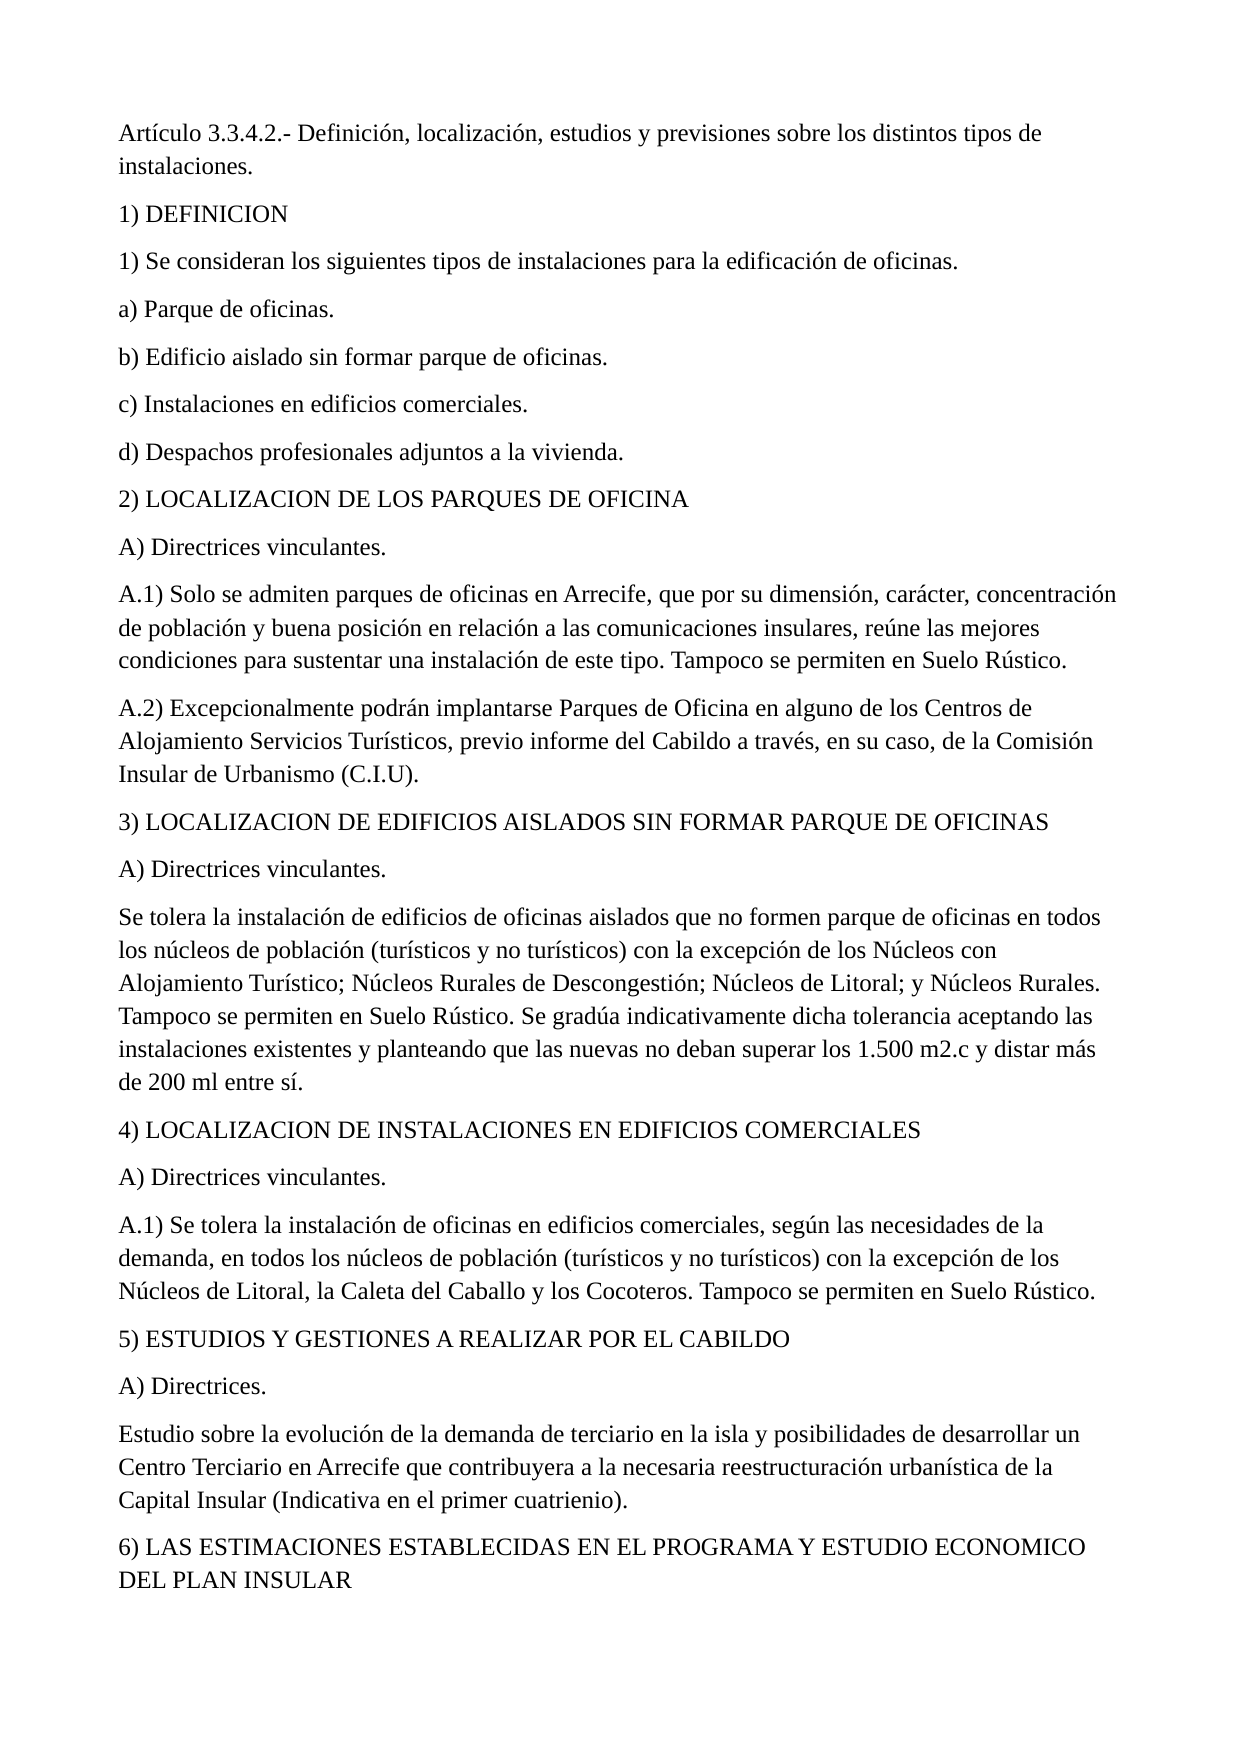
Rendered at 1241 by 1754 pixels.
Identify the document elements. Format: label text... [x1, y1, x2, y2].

text Artículo 3.3.4.2.- Definición, localización, estudios y previsiones sobre los distintos tipos de instalaciones. [118, 118, 1122, 180]
text Estudio sobre la evolución de la demanda de terciario en la isla y posibilidades de desarrollar un Centro Terciario en Arrecife que contribuyera a la necesaria reestructuración urbanística de la Capital Insular (Indicativa en el primer cuatrienio). [118, 1419, 1122, 1514]
text b) Edificio aislado sin formar parque de oficinas. [118, 342, 1122, 370]
text 3) LOCALIZACION DE EDIFICIOS AISLADOS SIN FORMAR PARQUE DE OFICINAS [118, 807, 1122, 836]
text A.1) Se tolera la instalación de oficinas en edificios comerciales, según las necesidades de la demanda, en todos los núcleos de población (turísticos y no turísticos) con la excepción de los Núcleos de Litoral, la Caleta del Caballo y los Cocoteros. Tampoco se permiten en Suelo Rústico. [118, 1210, 1122, 1305]
text 1) Se consideran los siguientes tipos de instalaciones para la edificación de oficinas. [118, 246, 1122, 275]
text c) Instalaciones en edificios comerciales. [118, 389, 1122, 418]
text a) Parque de oficinas. [118, 294, 1122, 323]
text d) Despachos profesionales adjuntos a la vivienda. [118, 437, 1122, 466]
text Se tolera la instalación de edificios de oficinas aislados que no formen parque de oficinas en todos los núcleos de población (turísticos y no turísticos) con la excepción de los Núcleos con Alojamiento Turístico; Núcleos Rurales de Descongestión; Núcleos de Litoral; y Núcleos Rurales. Tampoco se permiten en Suelo Rústico. Se gradúa indicativamente dicha tolerancia aceptando las instalaciones existentes y planteando que las nuevas no deban superar los 1.500 m2.c y distar más de 200 ml entre sí. [118, 902, 1122, 1096]
text 5) ESTUDIOS Y GESTIONES A REALIZAR POR EL CABILDO [118, 1324, 1122, 1352]
text A) Directrices vinculantes. [118, 854, 1122, 883]
text 4) LOCALIZACION DE INSTALACIONES EN EDIFICIOS COMERCIALES [118, 1115, 1122, 1143]
text A) Directrices. [118, 1371, 1122, 1400]
text A.2) Excepcionalmente podrán implantarse Parques de Oficina en alguno de los Centros de Alojamiento Servicios Turísticos, previo informe del Cabildo a través, en su caso, de la Comisión Insular de Urbanismo (C.I.U). [118, 693, 1122, 788]
text A) Directrices vinculantes. [118, 1162, 1122, 1191]
text A.1) Solo se admiten parques de oficinas en Arrecife, que por su dimensión, carácter, concentración de población y buena posición en relación a las comunicaciones insulares, reúne las mejores condiciones para sustentar una instalación de este tipo. Tampoco se permiten en Suelo Rústico. [118, 579, 1122, 674]
text A) Directrices vinculantes. [118, 532, 1122, 561]
text 1) DEFINICION [118, 199, 1122, 227]
text 2) LOCALIZACION DE LOS PARQUES DE OFICINA [118, 484, 1122, 513]
text 6) LAS ESTIMACIONES ESTABLECIDAS EN EL PROGRAMA Y ESTUDIO ECONOMICO DEL PLAN INSULAR [118, 1532, 1122, 1594]
